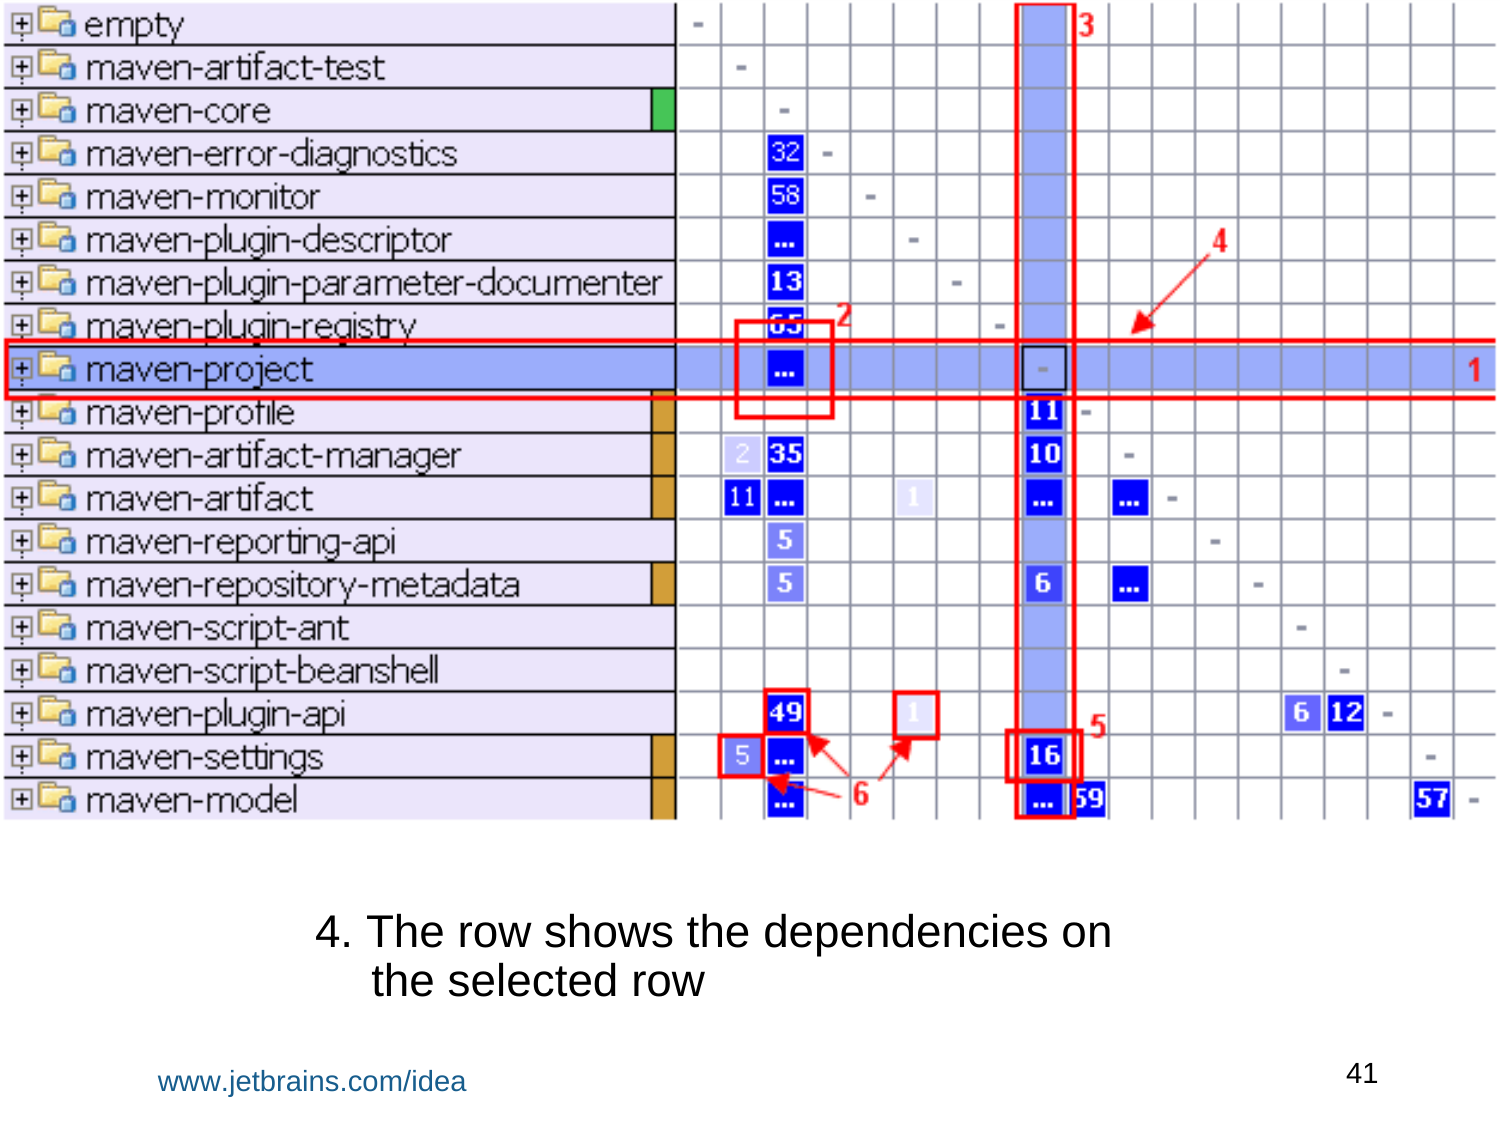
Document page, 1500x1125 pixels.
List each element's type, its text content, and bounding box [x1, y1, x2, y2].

picture [0, 0, 1500, 826]
list 4. The row shows the dependencies on the selected row [300, 900, 1201, 1051]
